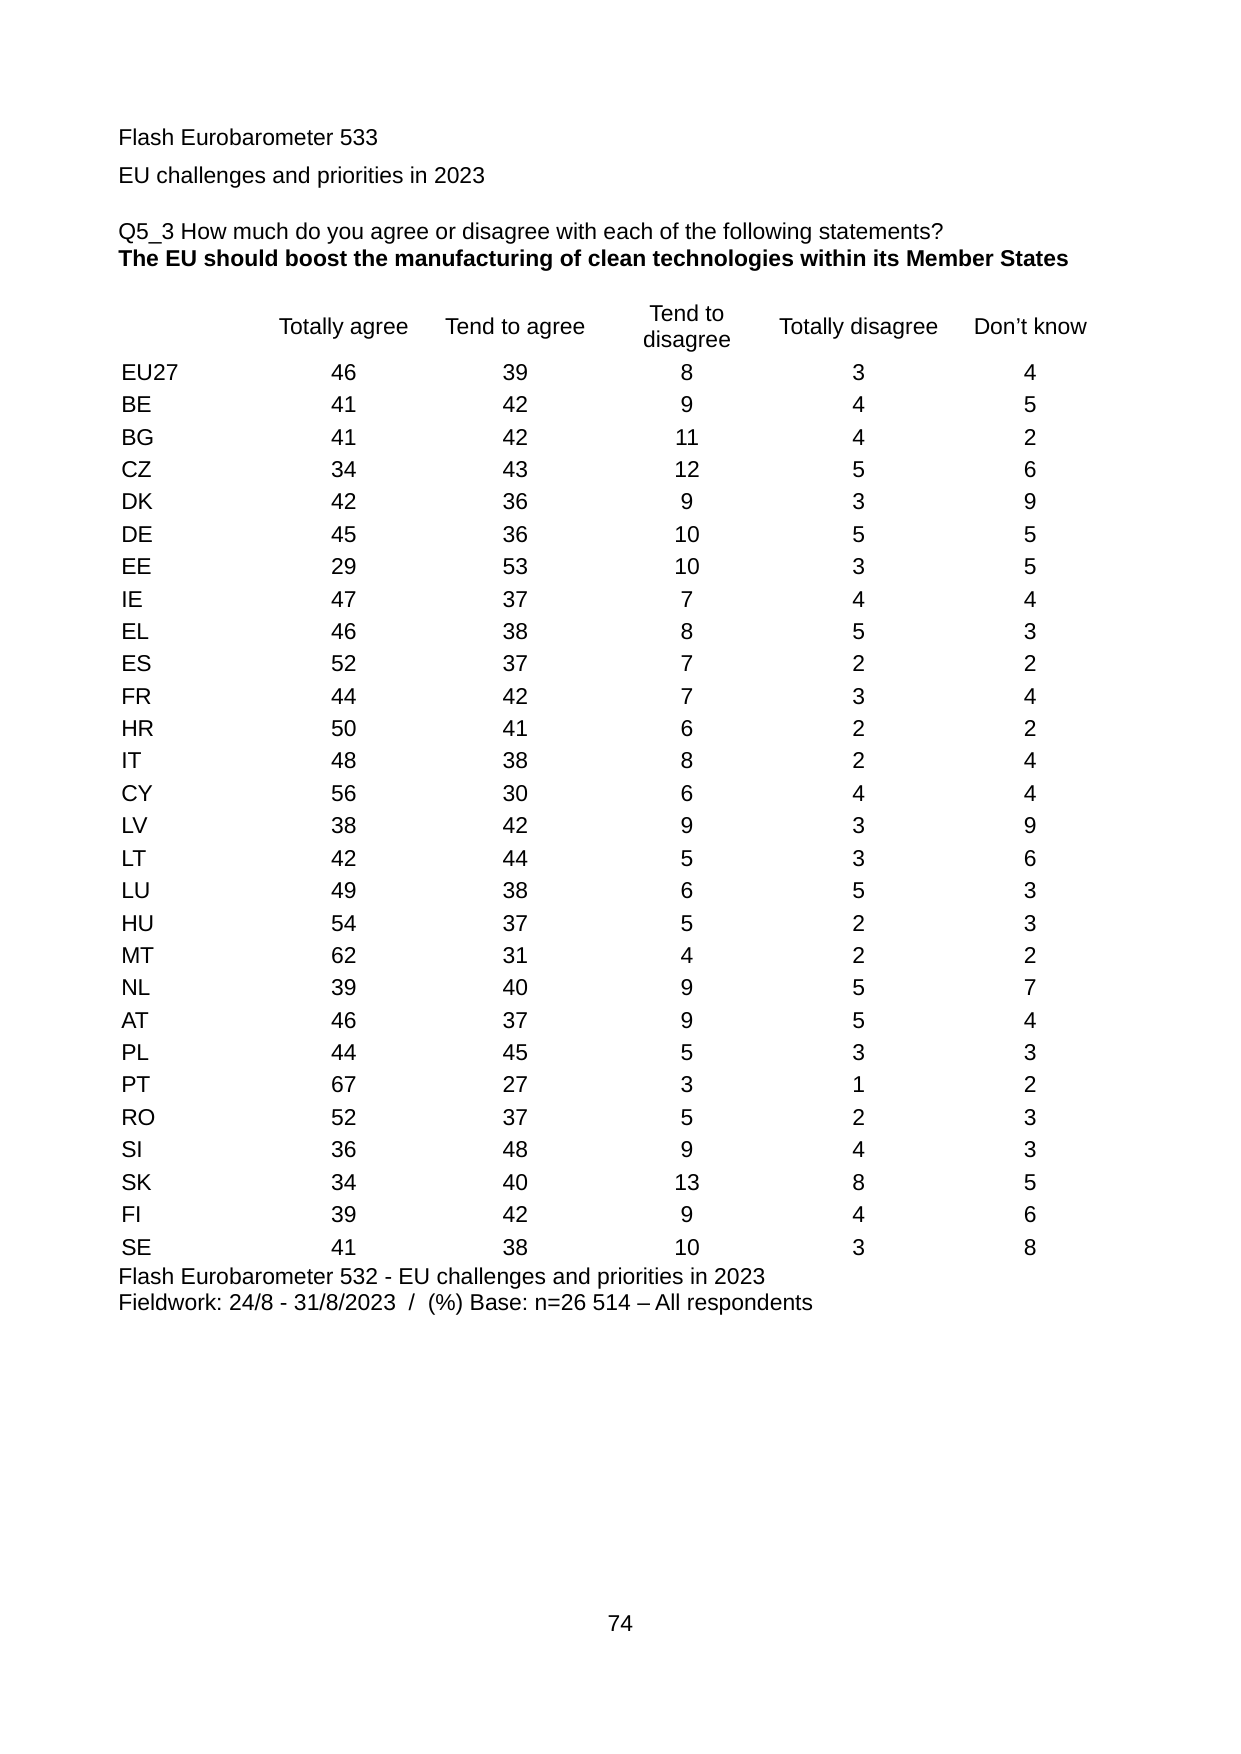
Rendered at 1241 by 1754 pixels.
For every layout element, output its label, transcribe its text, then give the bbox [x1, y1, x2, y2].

table_cell BG [118, 421, 258, 453]
table_cell 27 [429, 1069, 601, 1101]
table_cell 8 [944, 1230, 1116, 1263]
table_cell 56 [258, 777, 429, 809]
table_cell 9 [601, 1198, 773, 1230]
table_cell 3 [944, 1036, 1116, 1068]
table_cell 37 [429, 1101, 601, 1133]
table_cell 40 [429, 1166, 601, 1198]
table_cell 9 [601, 809, 773, 842]
table_header Tend to disagree [601, 297, 773, 356]
table_cell 42 [429, 388, 601, 421]
table_cell 47 [258, 583, 429, 615]
table_cell 46 [258, 356, 429, 388]
table_cell 5 [944, 1166, 1116, 1198]
table_cell 31 [429, 939, 601, 971]
table_cell 38 [429, 615, 601, 647]
table_cell 62 [258, 939, 429, 971]
table_cell 2 [944, 1069, 1116, 1101]
table_cell 6 [601, 777, 773, 809]
table_cell SK [118, 1166, 258, 1198]
table_cell 5 [944, 388, 1116, 421]
table_cell 49 [258, 874, 429, 906]
table_cell EL [118, 615, 258, 647]
table_cell 41 [429, 712, 601, 744]
table_cell FI [118, 1198, 258, 1230]
table_cell 53 [429, 550, 601, 582]
table_cell 9 [944, 809, 1116, 842]
table_cell 9 [601, 971, 773, 1004]
table_cell 4 [773, 1133, 944, 1166]
table_cell PT [118, 1069, 258, 1101]
table_cell PL [118, 1036, 258, 1068]
table_cell 30 [429, 777, 601, 809]
table_cell 4 [944, 777, 1116, 809]
table_cell 42 [429, 680, 601, 712]
table_cell 1 [773, 1069, 944, 1101]
table_cell 2 [773, 906, 944, 939]
text Q5_3 How much do you agree or disagree with each of the following statements? [118, 218, 1122, 244]
table_cell CZ [118, 453, 258, 485]
table_cell 38 [258, 809, 429, 842]
table_cell DE [118, 518, 258, 550]
table_header Tend to agree [429, 297, 601, 356]
table_cell 46 [258, 615, 429, 647]
table_cell CY [118, 777, 258, 809]
table_cell 6 [601, 712, 773, 744]
table_cell 7 [601, 647, 773, 680]
table_cell 9 [601, 388, 773, 421]
table_cell 39 [258, 1198, 429, 1230]
table_cell 36 [429, 485, 601, 518]
table_cell 4 [601, 939, 773, 971]
table_cell 2 [773, 745, 944, 777]
table_cell 3 [773, 356, 944, 388]
table_cell 2 [944, 421, 1116, 453]
table_cell 4 [944, 1004, 1116, 1036]
table_cell 4 [944, 356, 1116, 388]
table_cell LT [118, 842, 258, 874]
table_cell 9 [601, 1004, 773, 1036]
table_cell 9 [601, 485, 773, 518]
table_cell 5 [944, 550, 1116, 582]
table_cell 8 [601, 615, 773, 647]
table_cell 29 [258, 550, 429, 582]
table_cell 38 [429, 1230, 601, 1263]
table_cell 6 [944, 453, 1116, 485]
table_cell 41 [258, 388, 429, 421]
table_cell 13 [601, 1166, 773, 1198]
table_cell 43 [429, 453, 601, 485]
table_cell 3 [944, 906, 1116, 939]
table_cell 5 [944, 518, 1116, 550]
table_cell 8 [773, 1166, 944, 1198]
table_cell 2 [773, 939, 944, 971]
table_cell 6 [944, 842, 1116, 874]
table_cell 48 [258, 745, 429, 777]
table_cell 37 [429, 583, 601, 615]
table_cell 4 [773, 421, 944, 453]
text Flash Eurobarometer 532 - EU challenges and priorities in 2023 [118, 1263, 1122, 1289]
table_cell 44 [258, 1036, 429, 1068]
table_cell 41 [258, 421, 429, 453]
table_cell AT [118, 1004, 258, 1036]
table_cell IT [118, 745, 258, 777]
table_cell 6 [601, 874, 773, 906]
table_cell 41 [258, 1230, 429, 1263]
table_cell 5 [773, 615, 944, 647]
table_cell 4 [944, 745, 1116, 777]
table_cell 3 [601, 1069, 773, 1101]
table_cell 3 [773, 1036, 944, 1068]
table_cell 34 [258, 1166, 429, 1198]
table_cell 38 [429, 745, 601, 777]
table_cell EU27 [118, 356, 258, 388]
table_cell 3 [944, 615, 1116, 647]
table_cell 3 [944, 874, 1116, 906]
table_cell 4 [773, 777, 944, 809]
table_cell 7 [944, 971, 1116, 1004]
table_cell 39 [258, 971, 429, 1004]
table_cell 2 [773, 712, 944, 744]
text The EU should boost the manufacturing of clean technologies within its Member States [118, 244, 1122, 271]
table_cell 38 [429, 874, 601, 906]
table_cell 3 [773, 680, 944, 712]
table_header [118, 297, 258, 356]
table_cell BE [118, 388, 258, 421]
table_cell 3 [773, 550, 944, 582]
table_cell 37 [429, 906, 601, 939]
table_cell 5 [601, 1101, 773, 1133]
table_cell HU [118, 906, 258, 939]
table_cell 3 [773, 842, 944, 874]
table_cell 5 [773, 971, 944, 1004]
table_cell 48 [429, 1133, 601, 1166]
table_cell 10 [601, 550, 773, 582]
table_cell 52 [258, 647, 429, 680]
table_cell 7 [601, 680, 773, 712]
table_cell ES [118, 647, 258, 680]
table_cell 11 [601, 421, 773, 453]
table_cell 46 [258, 1004, 429, 1036]
table_cell 5 [773, 518, 944, 550]
table_cell 67 [258, 1069, 429, 1101]
table_cell 7 [601, 583, 773, 615]
table_cell 2 [944, 647, 1116, 680]
table_cell 5 [601, 906, 773, 939]
table_cell 44 [258, 680, 429, 712]
table_cell 5 [601, 842, 773, 874]
table_cell 12 [601, 453, 773, 485]
table_cell SI [118, 1133, 258, 1166]
table_cell 39 [429, 356, 601, 388]
table_cell 2 [773, 647, 944, 680]
table_cell 3 [944, 1101, 1116, 1133]
table_cell 3 [773, 1230, 944, 1263]
table_cell IE [118, 583, 258, 615]
table_cell 40 [429, 971, 601, 1004]
table_cell 45 [258, 518, 429, 550]
table_cell 50 [258, 712, 429, 744]
table_cell FR [118, 680, 258, 712]
table_header Totally disagree [773, 297, 944, 356]
table_cell 52 [258, 1101, 429, 1133]
table_cell 4 [773, 1198, 944, 1230]
table_cell 42 [429, 809, 601, 842]
table_cell 6 [944, 1198, 1116, 1230]
table_cell 5 [773, 453, 944, 485]
table_cell 3 [944, 1133, 1116, 1166]
table_cell 37 [429, 647, 601, 680]
table_cell 42 [429, 421, 601, 453]
text Fieldwork: 24/8 - 31/8/2023 / (%) Base: n=26 514 – All respondents [118, 1289, 1122, 1316]
table_cell 5 [773, 1004, 944, 1036]
table_cell 10 [601, 1230, 773, 1263]
table_cell 5 [601, 1036, 773, 1068]
table_cell 4 [944, 583, 1116, 615]
table_cell 37 [429, 1004, 601, 1036]
table_cell 2 [773, 1101, 944, 1133]
table_cell 2 [944, 712, 1116, 744]
table_header Totally agree [258, 297, 429, 356]
table_cell 44 [429, 842, 601, 874]
table_cell MT [118, 939, 258, 971]
table_cell 3 [773, 809, 944, 842]
table_cell SE [118, 1230, 258, 1263]
table_cell 42 [258, 485, 429, 518]
table_cell 4 [773, 388, 944, 421]
table_cell 8 [601, 356, 773, 388]
table_header Don’t know [944, 297, 1116, 356]
table_cell 45 [429, 1036, 601, 1068]
table_cell NL [118, 971, 258, 1004]
table_cell 4 [773, 583, 944, 615]
table_cell 42 [258, 842, 429, 874]
table_cell EE [118, 550, 258, 582]
table_cell 54 [258, 906, 429, 939]
table_cell 9 [601, 1133, 773, 1166]
table_cell RO [118, 1101, 258, 1133]
table_cell DK [118, 485, 258, 518]
table_cell 36 [429, 518, 601, 550]
table_cell LV [118, 809, 258, 842]
table_cell 34 [258, 453, 429, 485]
table_cell 4 [944, 680, 1116, 712]
table_cell 2 [944, 939, 1116, 971]
table_cell 42 [429, 1198, 601, 1230]
table_cell 3 [773, 485, 944, 518]
table_cell HR [118, 712, 258, 744]
table_cell 5 [773, 874, 944, 906]
table_cell 9 [944, 485, 1116, 518]
table_cell 8 [601, 745, 773, 777]
table_cell 10 [601, 518, 773, 550]
table_cell LU [118, 874, 258, 906]
table_cell 36 [258, 1133, 429, 1166]
